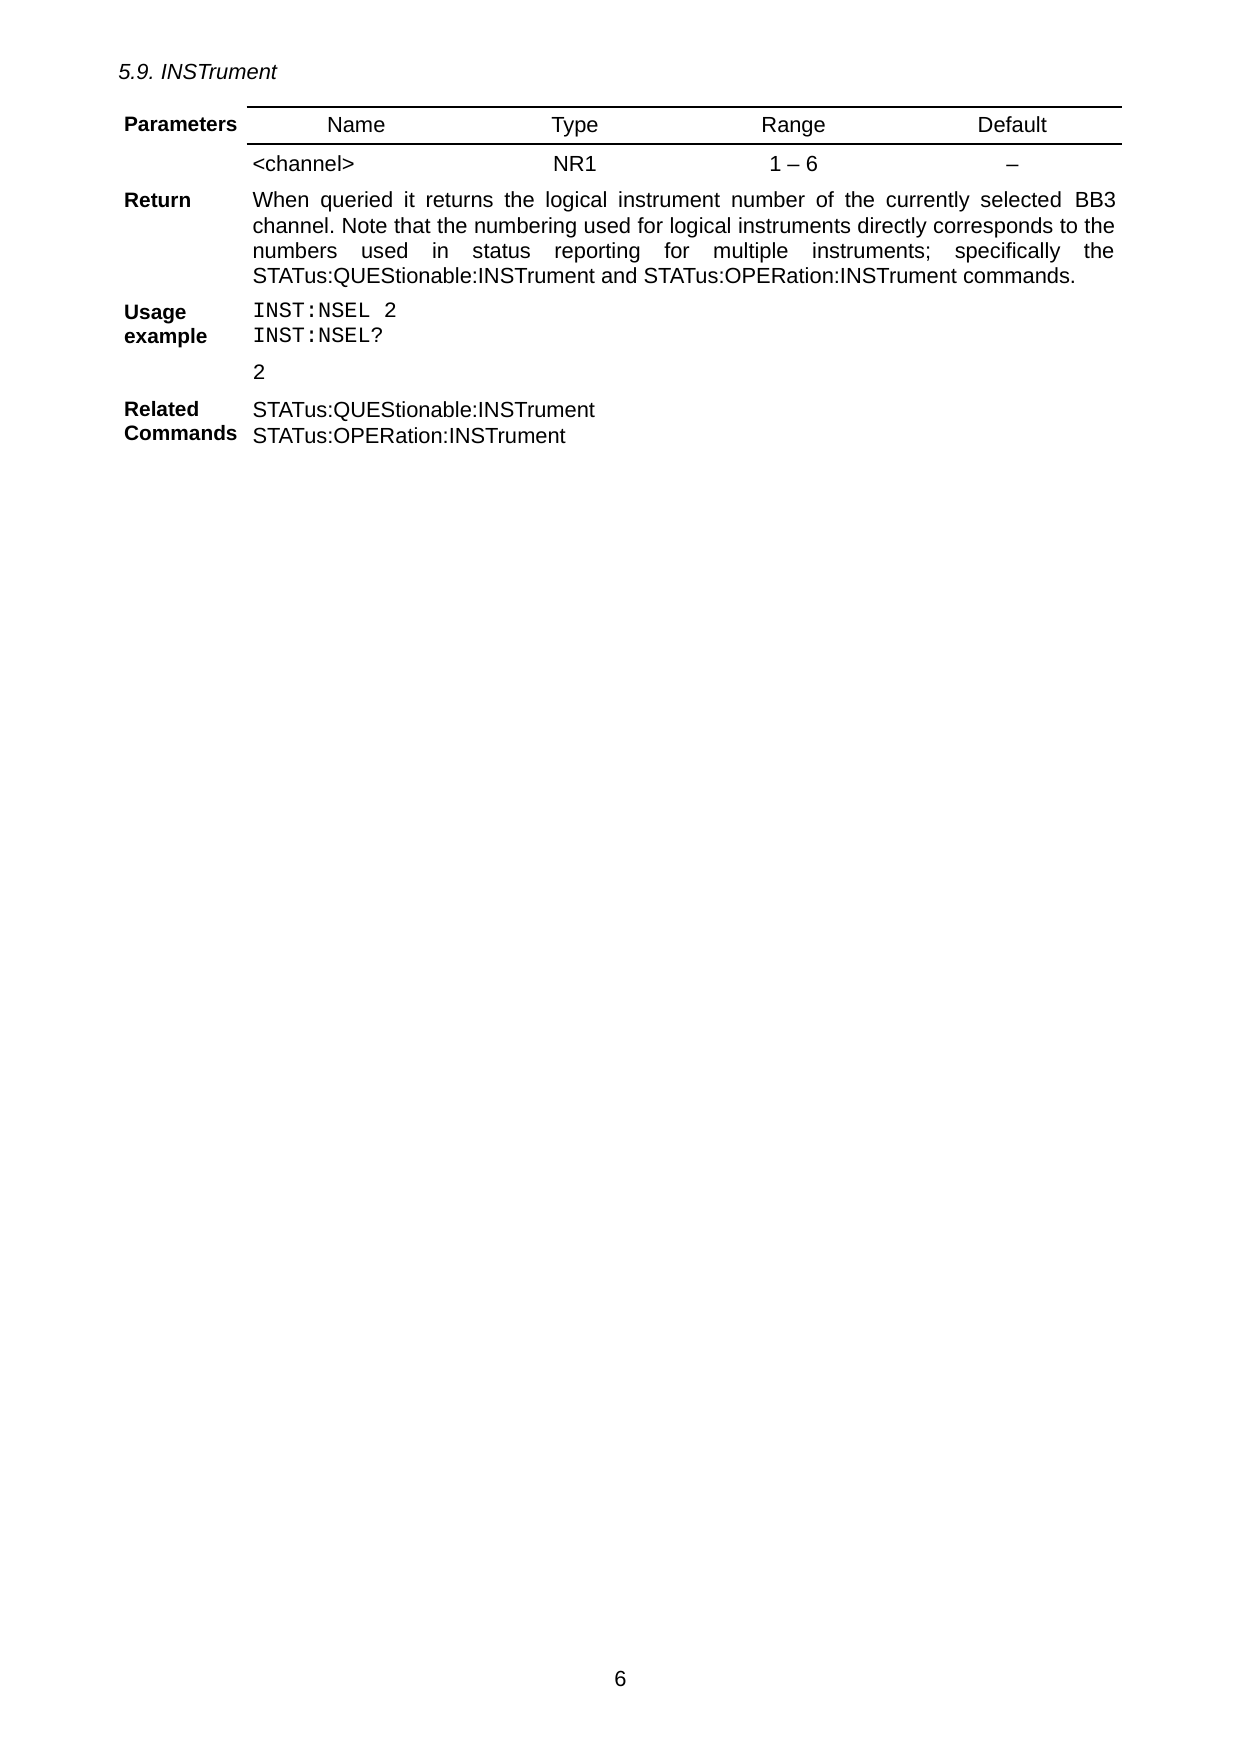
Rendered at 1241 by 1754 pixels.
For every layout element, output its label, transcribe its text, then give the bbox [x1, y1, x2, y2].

table_cell Range [684, 108, 903, 143]
table_cell Name [247, 108, 465, 143]
table_cell Usage example [118, 294, 247, 392]
table_cell Default [903, 108, 1122, 143]
table_cell When queried it returns the logical instrument number of the currently selected BB3 channel. Note that the numbering used for logical instruments directly corresponds to the numbers used in status reporting for multiple instruments; specifically the STATus:QUEStionable:INSTrument and STATus:OPERation:INSTrument commands. [247, 182, 1122, 294]
table_cell 1 – 6 [684, 145, 903, 182]
table_cell – [903, 145, 1122, 182]
table_cell Parameters [118, 106, 247, 182]
table_cell Type [465, 108, 684, 143]
table_cell NR1 [465, 145, 684, 182]
table_cell <channel> [247, 145, 465, 182]
table_cell STATus:QUEStionable:INSTrument STATus:OPERation:INSTrument [247, 392, 1122, 453]
table_cell Related Commands [118, 392, 247, 453]
table_cell INST:NSEL 2 INST:NSEL? 2 [247, 294, 1122, 392]
table_cell Return [118, 182, 247, 294]
